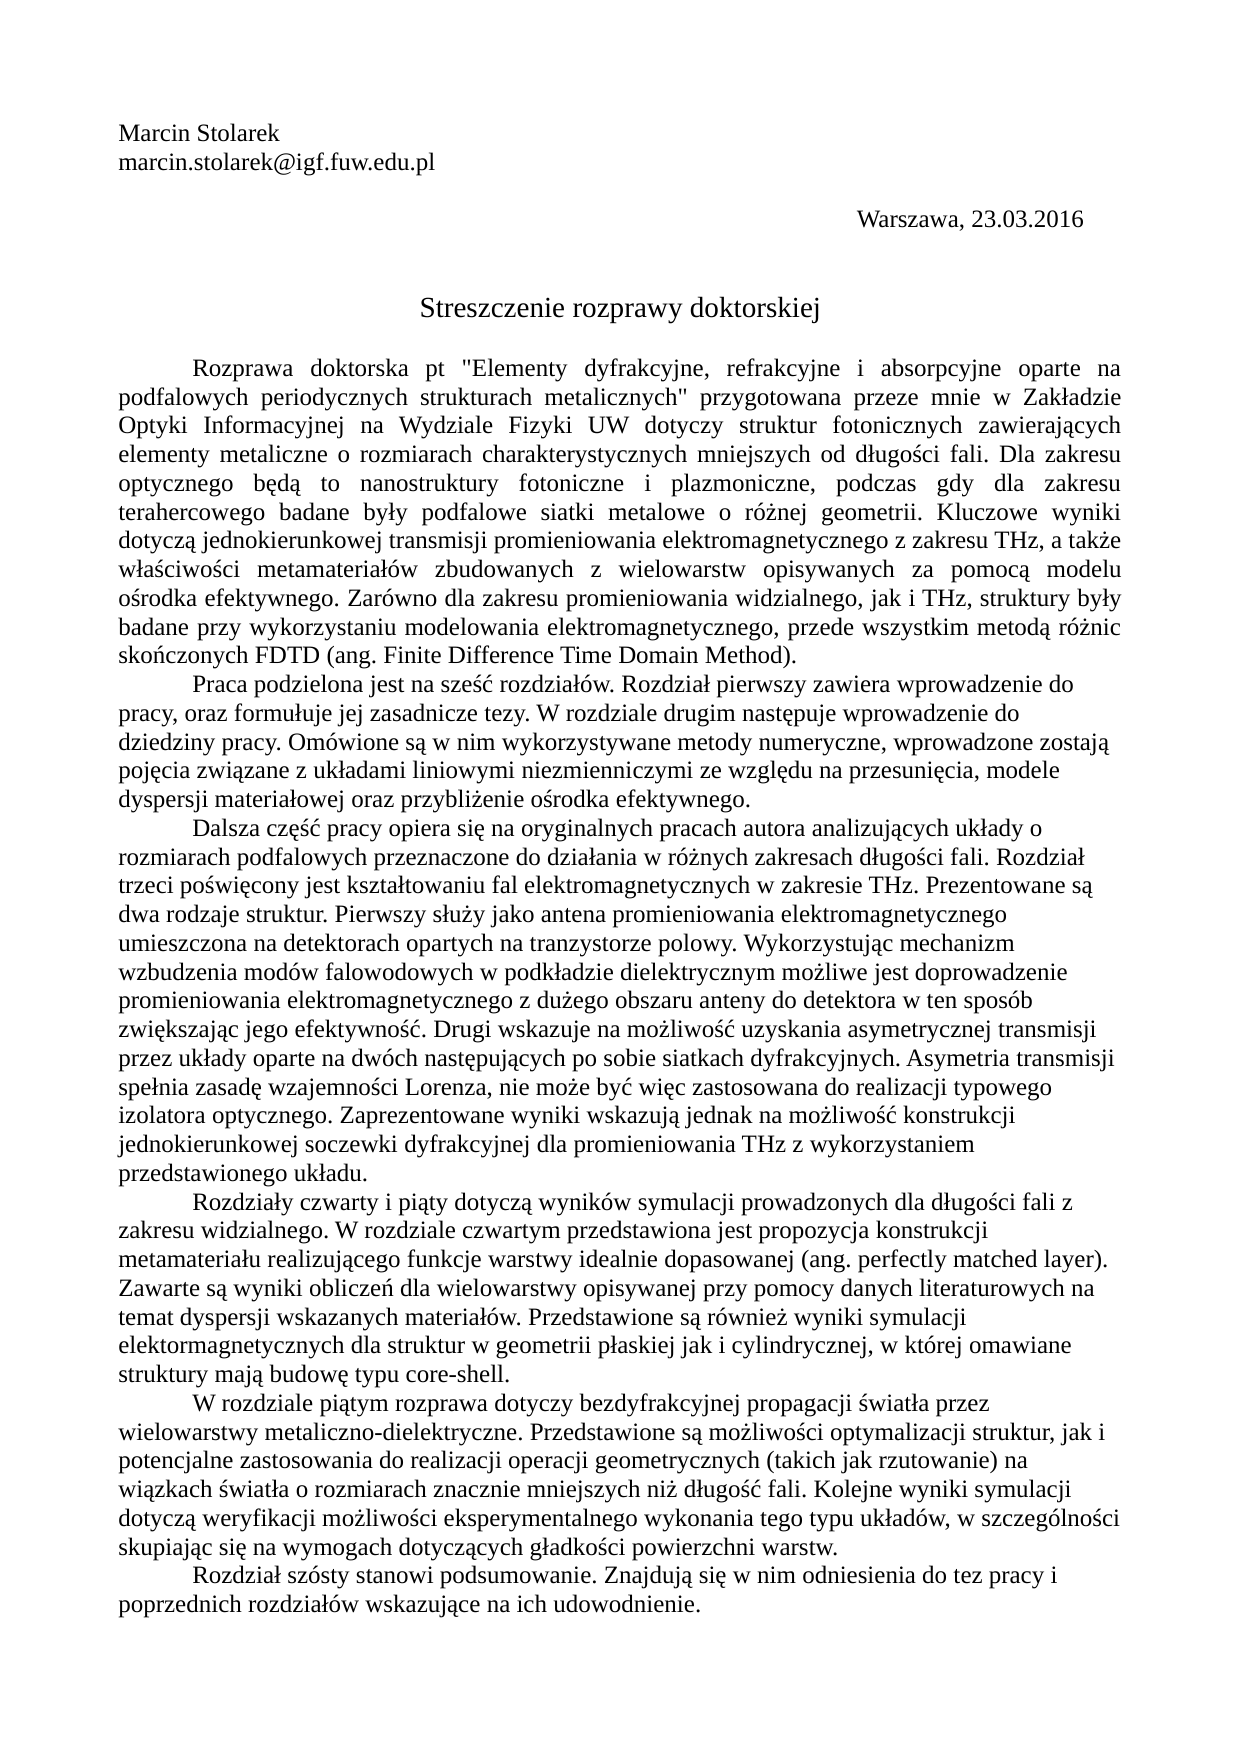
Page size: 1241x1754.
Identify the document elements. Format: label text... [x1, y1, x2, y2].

text Streszczenie rozprawy doktorskiej [118, 291, 1122, 324]
text W rozdziale piątym rozprawa dotyczy bezdyfrakcyjnej propagacji światła przez wielowarstwy metaliczno-dielektryczne. Przedstawione są możliwości optymalizacji struktur, jak i potencjalne zastosowania do realizacji operacji geometrycznych (takich jak rzutowanie) na wiązkach światła o rozmiarach znacznie mniejszych niż długość fali. Kolejne wyniki symulacji dotyczą weryfikacji możliwości eksperymentalnego wykonania tego typu układów, w szczególności skupiając się na wymogach dotyczących gładkości powierzchni warstw. [118, 1388, 1122, 1560]
text Dalsza część pracy opiera się na oryginalnych pracach autora analizujących układy o rozmiarach podfalowych przeznaczone do działania w różnych zakresach długości fali. Rozdział trzeci poświęcony jest kształtowaniu fal elektromagnetycznych w zakresie THz. Prezentowane są dwa rodzaje struktur. Pierwszy służy jako antena promieniowania elektromagnetycznego umieszczona na detektorach opartych na tranzystorze polowy. Wykorzystując mechanizm wzbudzenia modów falowodowych w podkładzie dielektrycznym możliwe jest doprowadzenie promieniowania elektromagnetycznego z dużego obszaru anteny do detektora w ten sposób zwiększając jego efektywność. Drugi wskazuje na możliwość uzyskania asymetrycznej transmisji przez układy oparte na dwóch następujących po sobie siatkach dyfrakcyjnych. Asymetria transmisji spełnia zasadę wzajemności Lorenza, nie może być więc zastosowana do realizacji typowego izolatora optycznego. Zaprezentowane wyniki wskazują jednak na możliwość konstrukcji jednokierunkowej soczewki dyfrakcyjnej dla promieniowania THz z wykorzystaniem przedstawionego układu. [118, 813, 1122, 1187]
text Rozdział szósty stanowi podsumowanie. Znajdują się w nim odniesienia do tez pracy i poprzednich rozdziałów wskazujące na ich udowodnienie. [118, 1560, 1122, 1618]
text Rozdziały czwarty i piąty dotyczą wyników symulacji prowadzonych dla długości fali z zakresu widzialnego. W rozdziale czwartym przedstawiona jest propozycja konstrukcji metamateriału realizującego funkcje warstwy idealnie dopasowanej (ang. perfectly matched layer). Zawarte są wyniki obliczeń dla wielowarstwy opisywanej przy pomocy danych literaturowych na temat dyspersji wskazanych materiałów. Przedstawione są również wyniki symulacji elektormagnetycznych dla struktur w geometrii płaskiej jak i cylindrycznej, w której omawiane struktury mają budowę typu core-shell. [118, 1187, 1122, 1388]
text Marcin Stolarek [118, 118, 1122, 147]
text marcin.stolarek@igf.fuw.edu.pl [118, 147, 1122, 176]
text Rozprawa doktorska pt "Elementy dyfrakcyjne, refrakcyjne i absorpcyjne oparte na podfalowych periodycznych strukturach metalicznych" przygotowana przeze mnie w Zakładzie Optyki Informacyjnej na Wydziale Fizyki UW dotyczy struktur fotonicznych zawierających elementy metaliczne o rozmiarach charakterystycznych mniejszych od długości fali. Dla zakresu optycznego będą to nanostruktury fotoniczne i plazmoniczne, podczas gdy dla zakresu terahercowego badane były podfalowe siatki metalowe o różnej geometrii. Kluczowe wyniki dotyczą jednokierunkowej transmisji promieniowania elektromagnetycznego z zakresu THz, a także właściwości metamateriałów zbudowanych z wielowarstw opisywanych za pomocą modelu ośrodka efektywnego. Zarówno dla zakresu promieniowania widzialnego, jak i THz, struktury były badane przy wykorzystaniu modelowania elektromagnetycznego, przede wszystkim metodą różnic skończonych FDTD (ang. Finite Difference Time Domain Method). [118, 353, 1122, 669]
text Warszawa, 23.03.2016 [118, 204, 1122, 233]
text Praca podzielona jest na sześć rozdziałów. Rozdział pierwszy zawiera wprowadzenie do pracy, oraz formułuje jej zasadnicze tezy. W rozdziale drugim następuje wprowadzenie do dziedziny pracy. Omówione są w nim wykorzystywane metody numeryczne, wprowadzone zostają pojęcia związane z układami liniowymi niezmienniczymi ze względu na przesunięcia, modele dyspersji materiałowej oraz p­rzybliżenie ośrodka efektywnego. [118, 669, 1122, 813]
